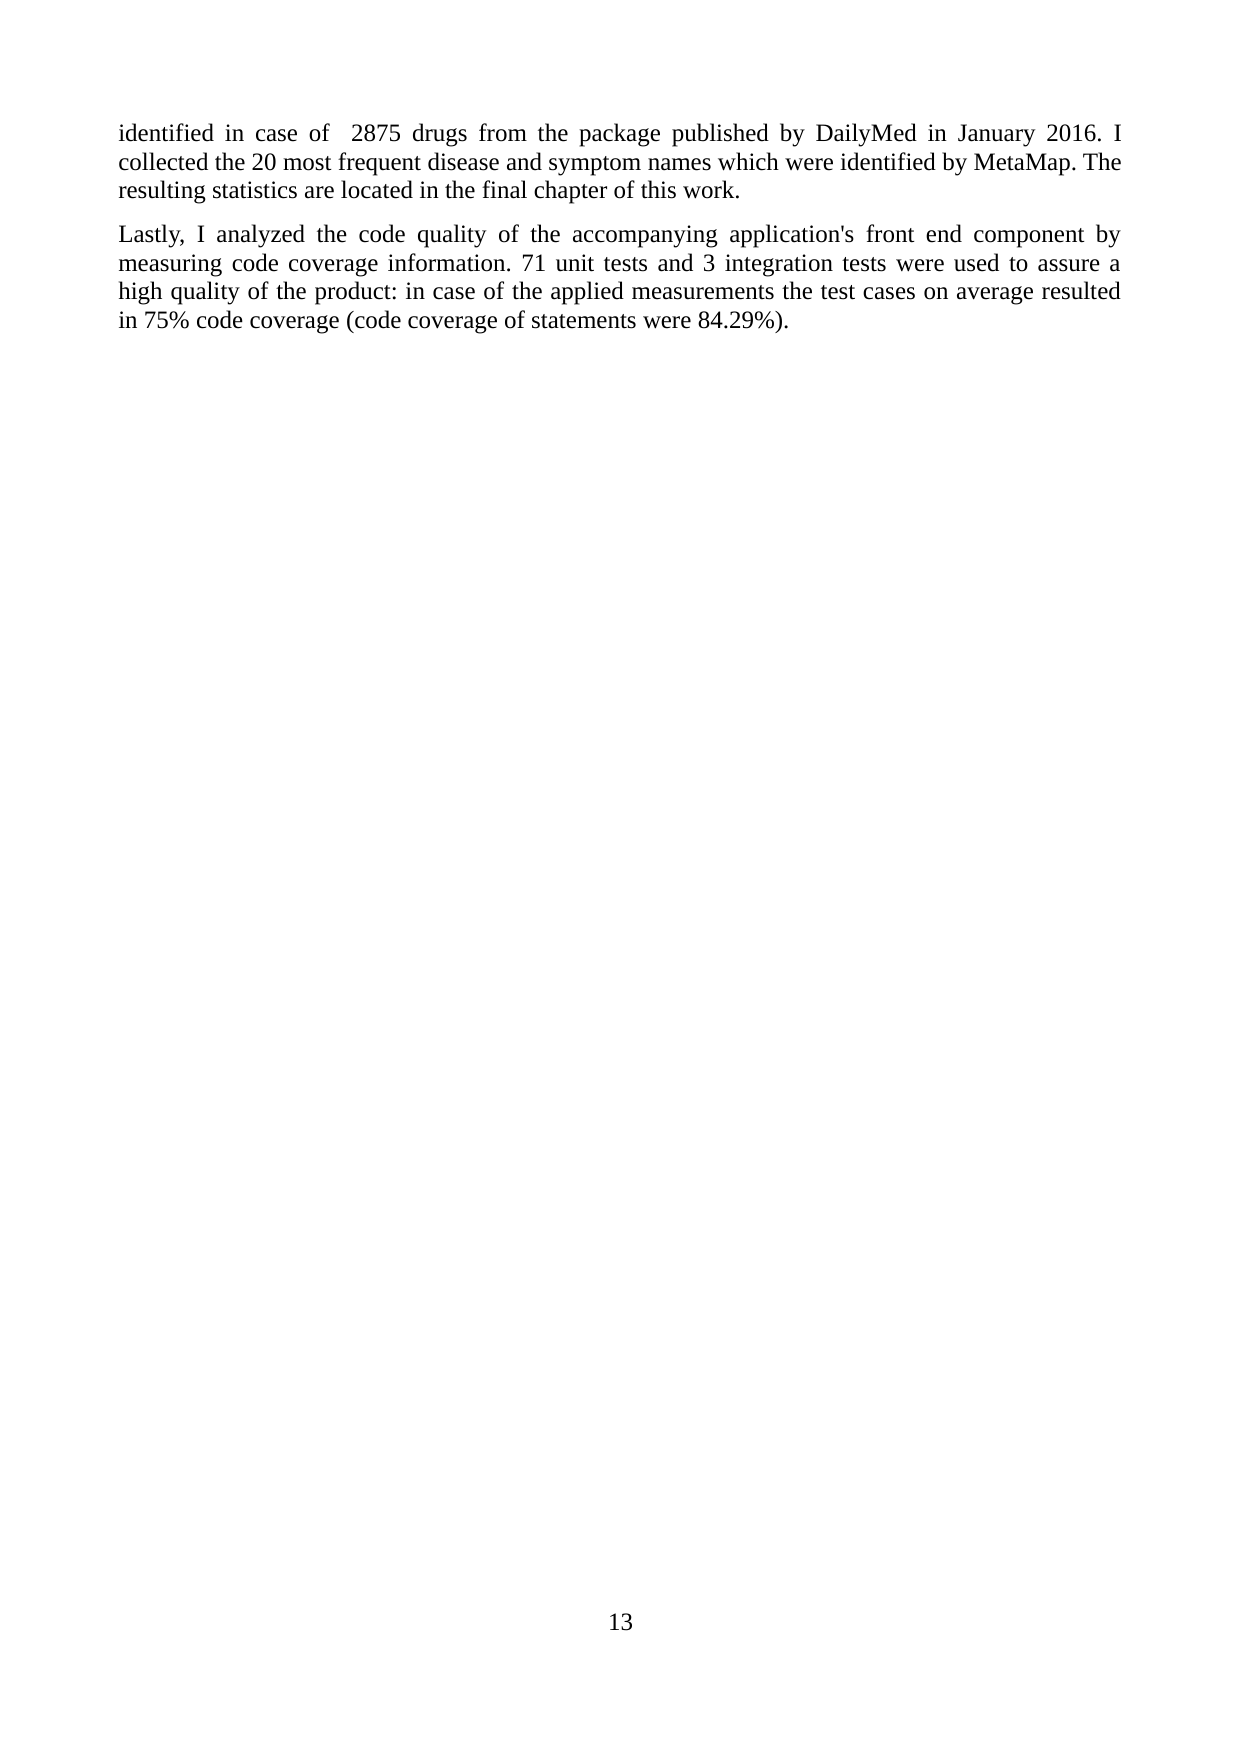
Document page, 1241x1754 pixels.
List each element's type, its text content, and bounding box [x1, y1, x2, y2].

text identified in case of 2875 drugs from the package published by DailyMed in January 2016. I collected the 20 most frequent disease and symptom names which were identified by MetaMap. The resulting statistics are located in the final chapter of this work. [118, 118, 1122, 204]
text Lastly, I analyzed the code quality of the accompanying application's front end component by measuring code coverage information. 71 unit tests and 3 integration tests were used to assure a high quality of the product: in case of the applied measurements the test cases on average resulted in 75% code coverage (code coverage of statements were 84.29%). [118, 219, 1122, 334]
